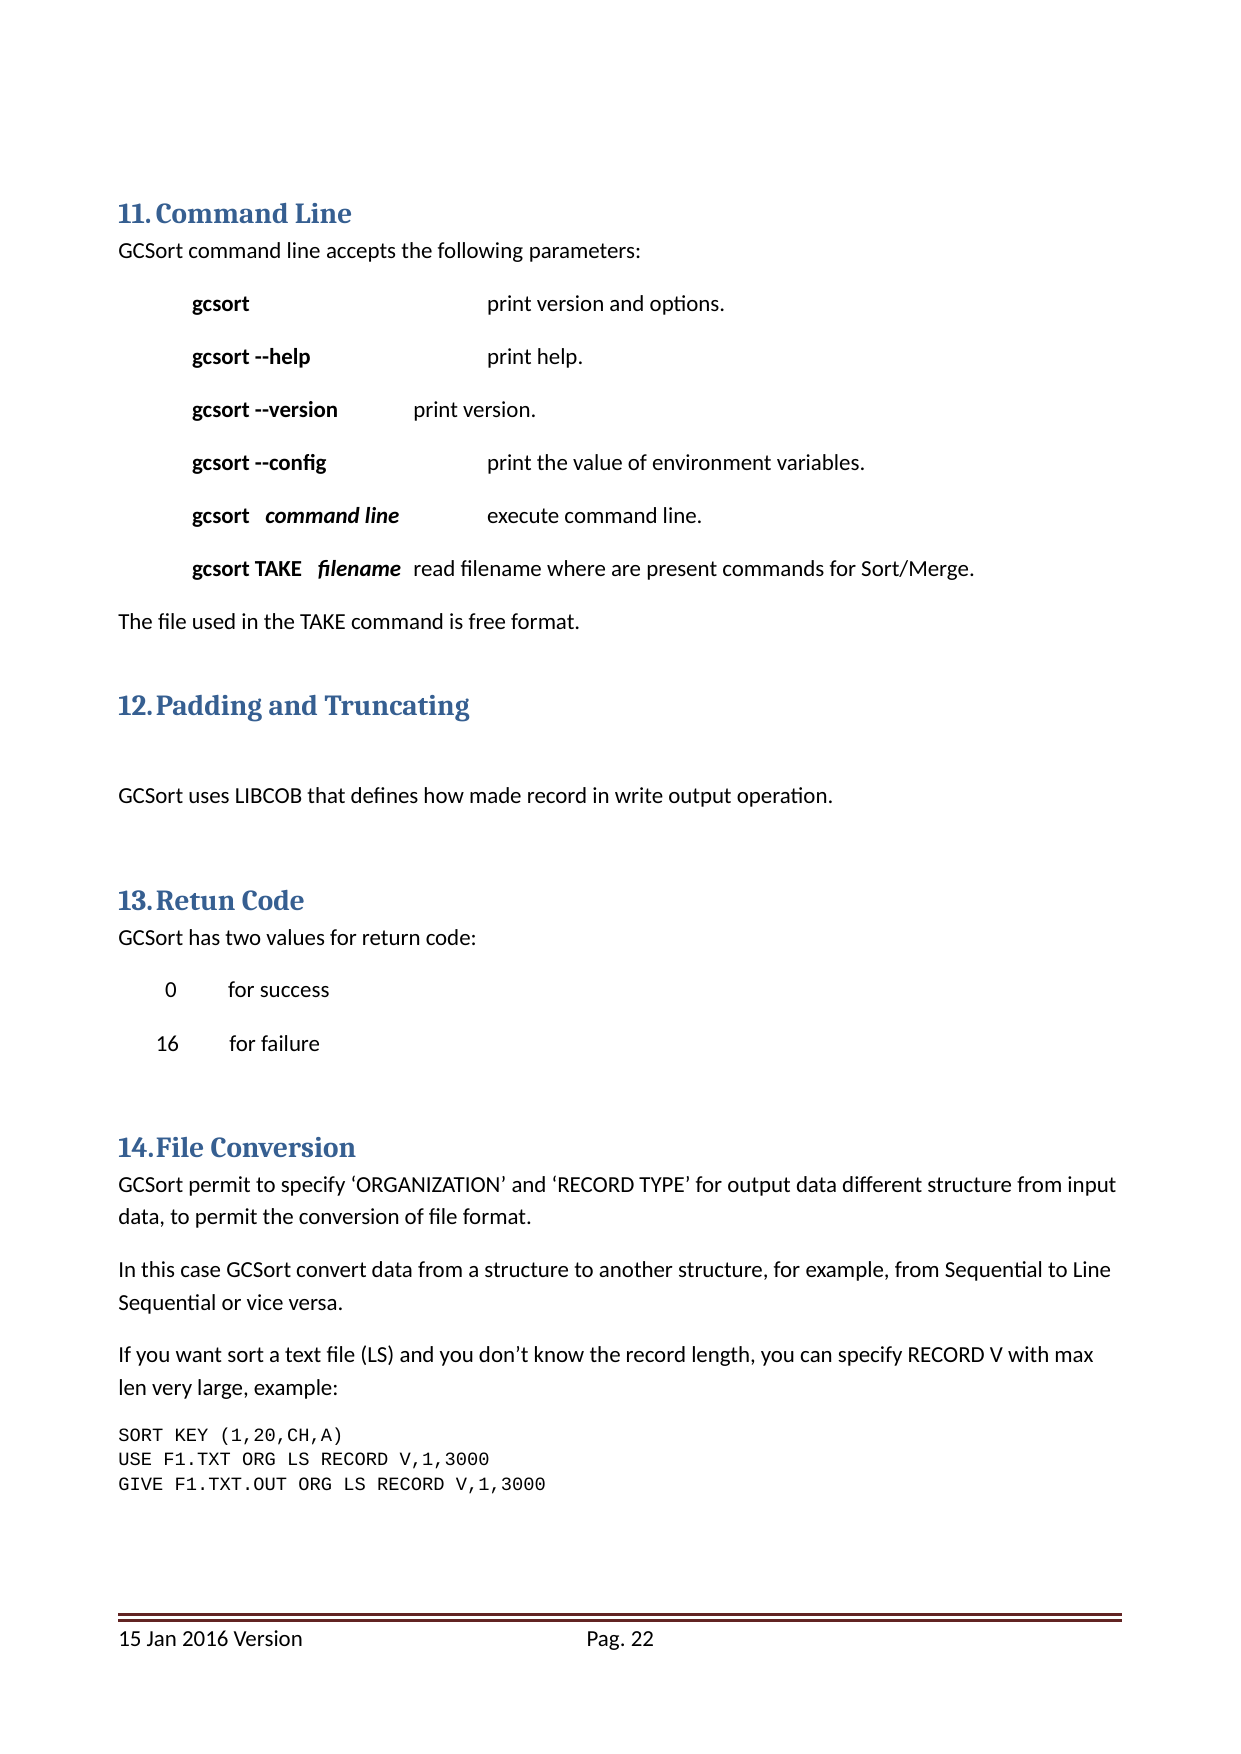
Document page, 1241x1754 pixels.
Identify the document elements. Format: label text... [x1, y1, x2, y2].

text gcsort --help print help. [192, 342, 1122, 370]
text gcsort command line execute command line. [192, 501, 1122, 529]
text USE F1.TXT ORG LS RECORD V,1,3000 [118, 1450, 1122, 1471]
text GIVE F1.TXT.OUT ORG LS RECORD V,1,3000 [118, 1474, 1122, 1496]
text GCSort command line accepts the following parameters: [118, 236, 1122, 264]
list Command Line [118, 198, 1122, 231]
list Retun Code [118, 884, 1122, 918]
list for failure [156, 1029, 1122, 1057]
text gcsort print version and options. [192, 289, 1122, 317]
text The file used in the TAKE command is free format. [118, 607, 1122, 635]
list File Conversion [118, 1132, 1122, 1165]
text gcsort --config print the value of environment variables. [192, 448, 1122, 476]
list Padding and Truncating [118, 689, 1122, 723]
text 0 for success [118, 976, 1122, 1004]
text GCSort permit to specify ‘ORGANIZATION’ and ‘RECORD TYPE’ for output data different structure from input data, to permit the conversion of file format. [118, 1170, 1122, 1230]
text SORT KEY (1,20,CH,A) [118, 1426, 1122, 1447]
text In this case GCSort convert data from a structure to another structure, for example, from Sequential to Line Sequential or vice versa. [118, 1255, 1122, 1316]
text gcsort --version print version. [192, 395, 1122, 423]
text gcsort TAKE filename read filename where are present commands for Sort/Merge. [192, 554, 1122, 582]
text GCSort has two values for return code: [118, 923, 1122, 951]
text GCSort uses LIBCOB that defines how made record in write output operation. [118, 781, 1122, 809]
text If you want sort a text file (LS) and you don’t know the record length, you can specify RECORD V with max len very large, example: [118, 1341, 1122, 1401]
